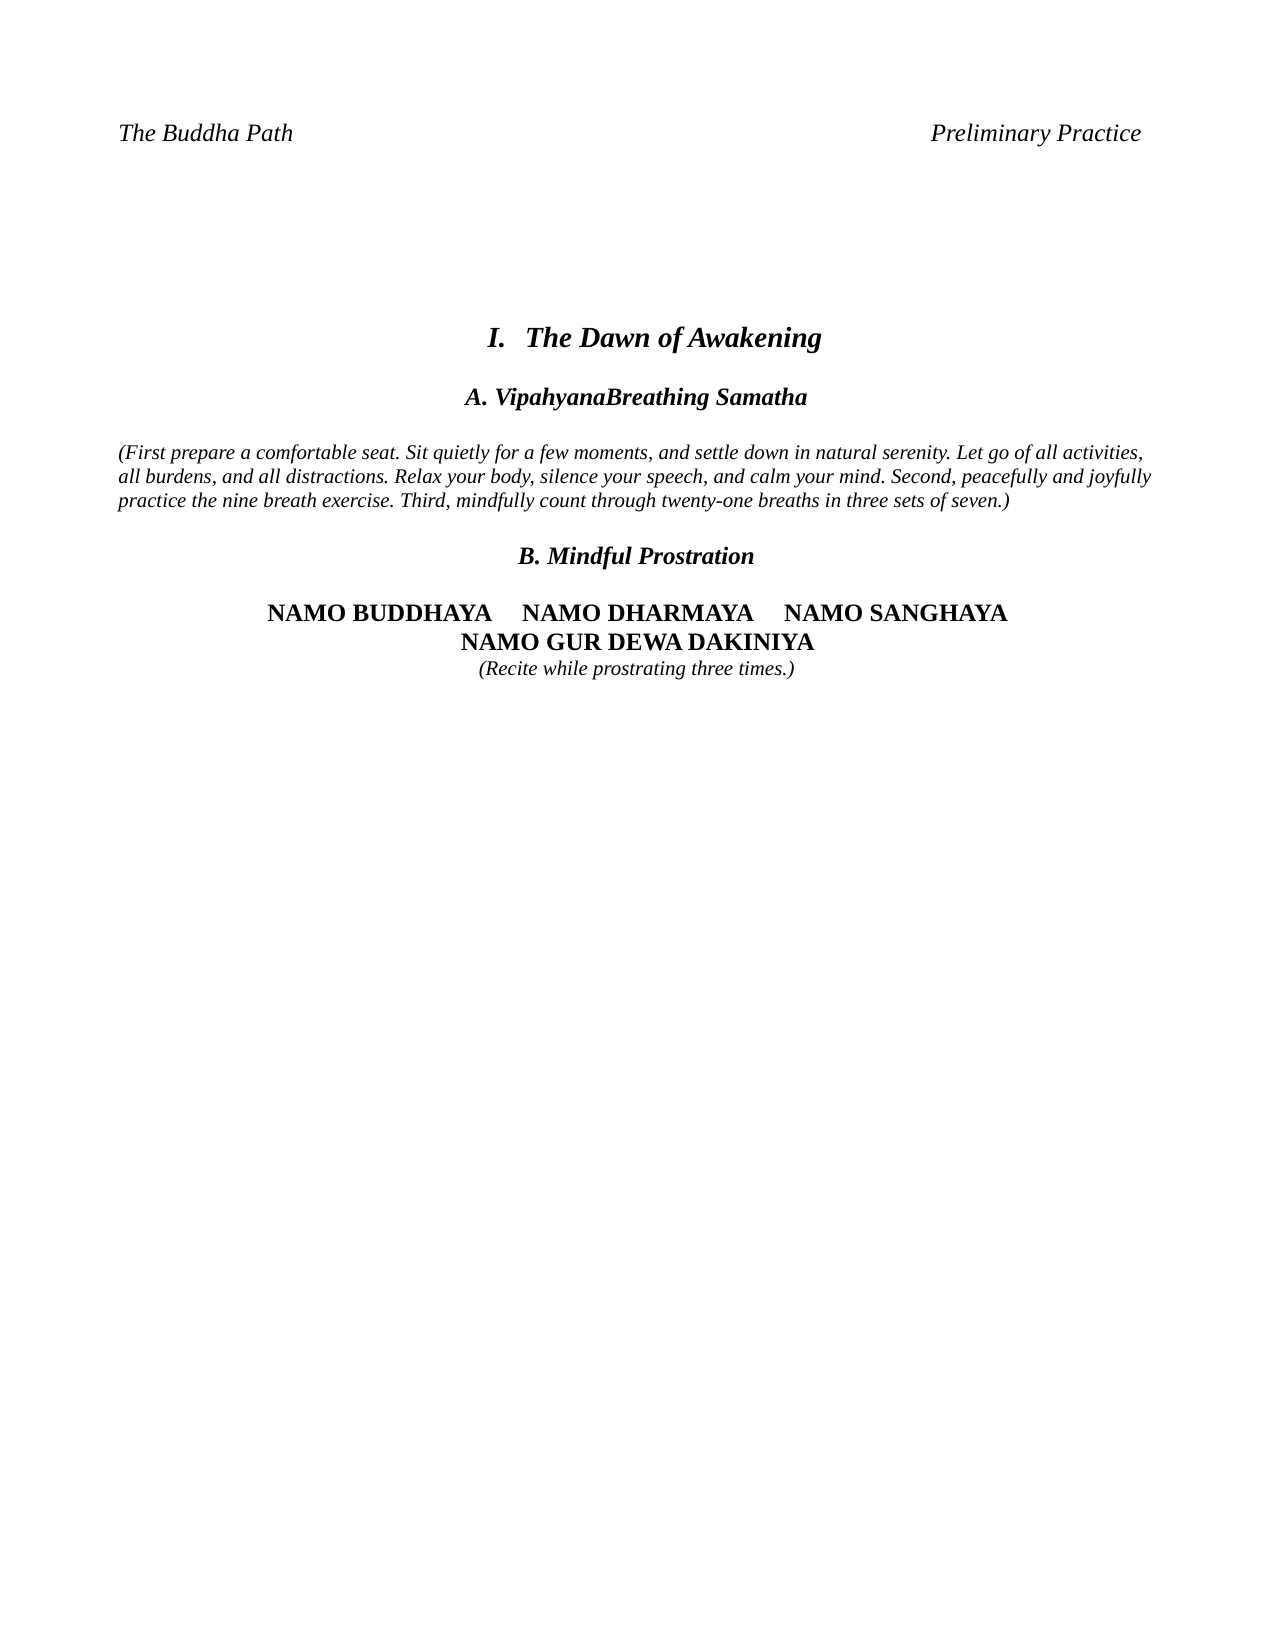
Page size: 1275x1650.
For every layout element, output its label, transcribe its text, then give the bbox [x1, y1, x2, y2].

text NAMO BUDDHAYA NAMO DHARMAYA NAMO SANGHAYA [118, 598, 1157, 627]
text B. Mindful Prostration [118, 541, 1157, 569]
text (First prepare a comfortable seat. Sit quietly for a few moments, and settle down in natural serenity. Let go of all activities, all burdens, and all distractions. Relax your body, silence your speech, and calm your mind. Second, peacefully and joyfully practice the nine breath exercise. Third, mindfully count through twenty-one breaths in three sets of seven.) [118, 440, 1157, 512]
text (Recite while prostrating three times.) [118, 656, 1157, 680]
text A. VipahyanaBreathing Samatha [118, 382, 1157, 411]
list The Dawn of Awakening [156, 320, 1157, 354]
text NAMO GUR DEWA DAKINIYA [118, 627, 1157, 656]
